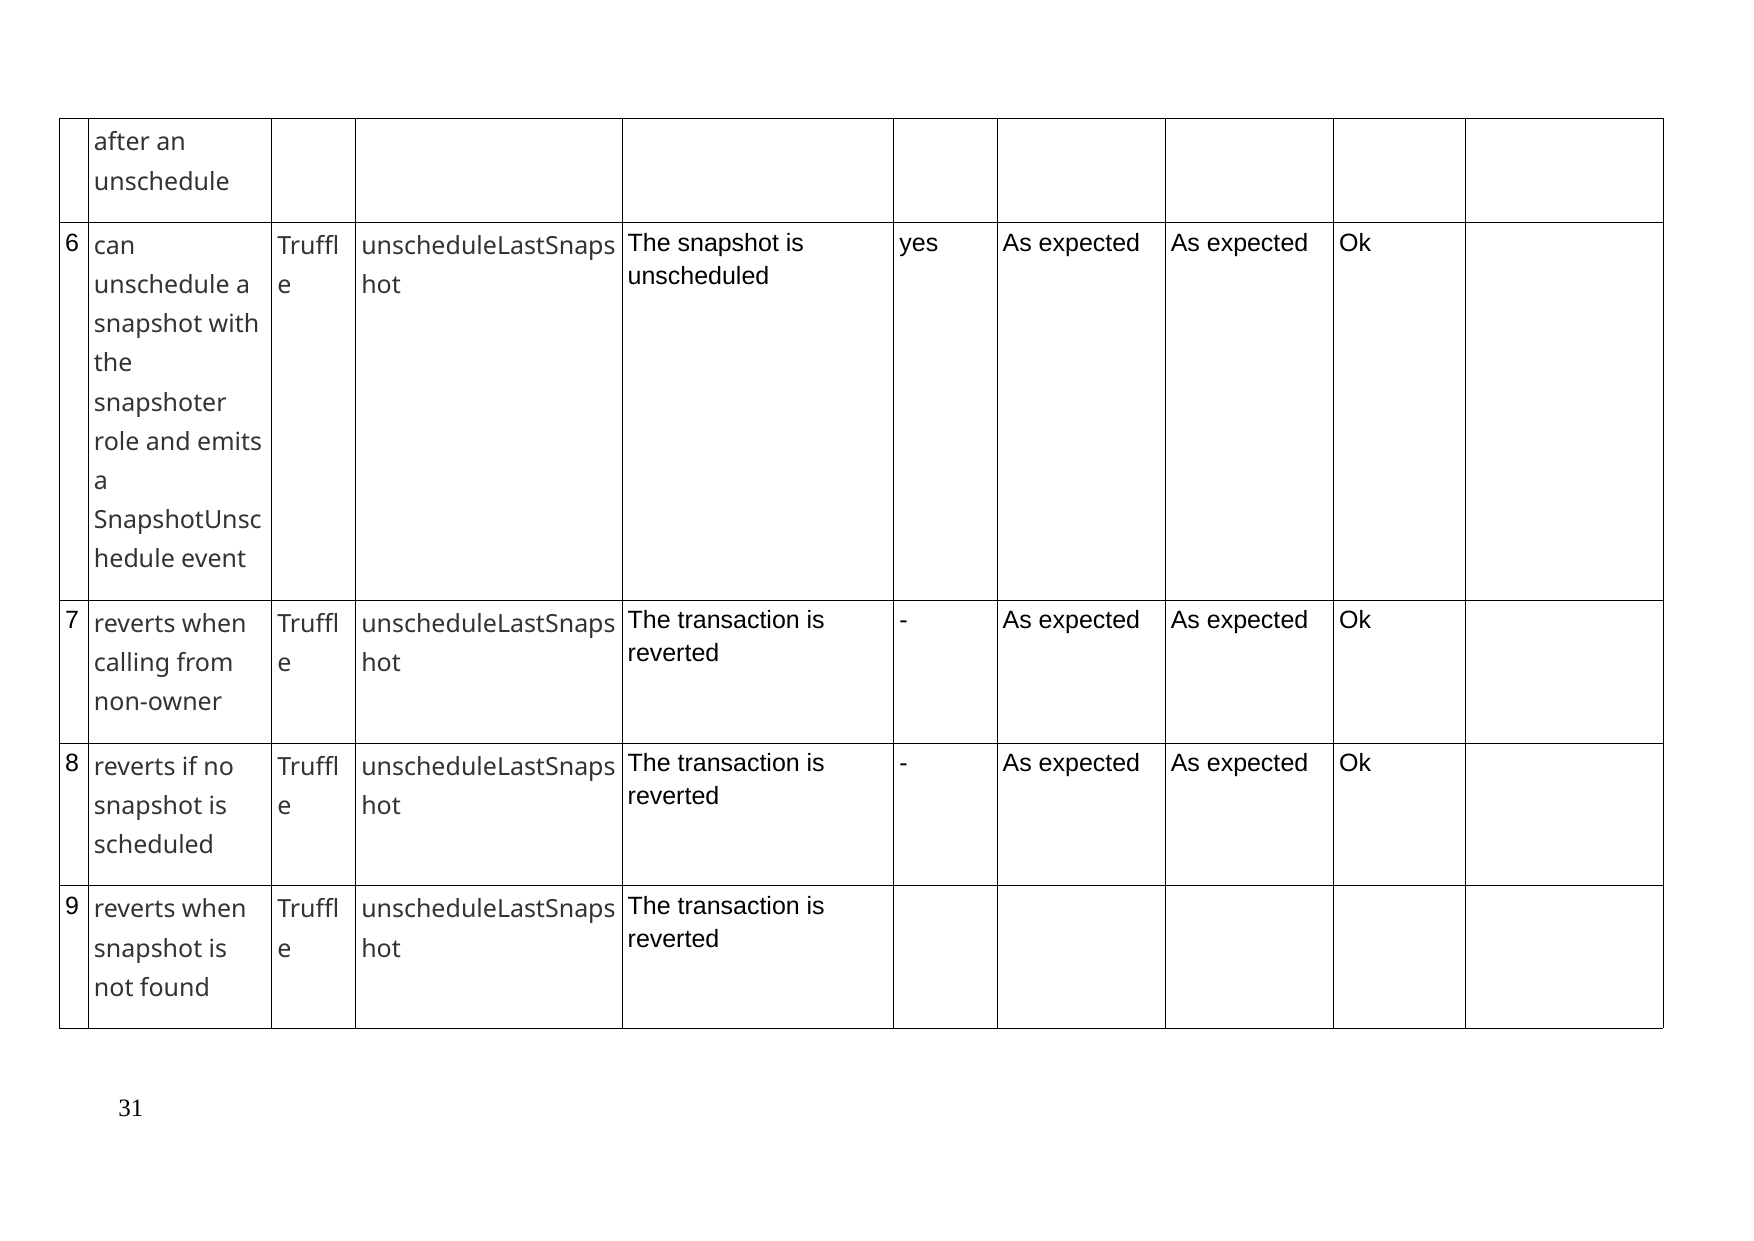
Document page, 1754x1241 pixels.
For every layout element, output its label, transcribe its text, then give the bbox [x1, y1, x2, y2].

table_cell [356, 119, 622, 222]
table_cell As expected [998, 223, 1165, 599]
table_cell The snapshot is unscheduled [623, 223, 893, 599]
table_cell [1466, 223, 1663, 599]
table_cell 6 [60, 223, 88, 599]
table_cell [1466, 886, 1663, 1028]
table_cell unscheduleLastSnapshot [356, 223, 622, 599]
table_cell Ok [1334, 223, 1465, 599]
table_cell [1166, 119, 1333, 222]
table_cell [894, 119, 997, 222]
table_cell [894, 886, 997, 1028]
table_cell [60, 119, 88, 222]
table_cell reverts when calling from non-owner [89, 601, 271, 742]
table_cell reverts when snapshot is not found [89, 886, 271, 1028]
table_cell [998, 119, 1165, 222]
table_cell [1466, 744, 1663, 885]
table_cell [272, 119, 355, 222]
table_cell As expected [998, 601, 1165, 742]
table_cell [998, 886, 1165, 1028]
table_cell As expected [1166, 744, 1333, 885]
table_cell [1166, 886, 1333, 1028]
table_cell yes [894, 223, 997, 599]
table_cell [1466, 601, 1663, 742]
table_cell [1334, 886, 1465, 1028]
table_cell Truffle [272, 744, 355, 885]
table_cell - [894, 744, 997, 885]
table_cell Truffle [272, 223, 355, 599]
table_cell [1466, 119, 1663, 222]
table_cell unscheduleLastSnapshot [356, 886, 622, 1028]
table_cell 9 [60, 886, 88, 1028]
table_cell As expected [998, 744, 1165, 885]
table_cell reverts if no snapshot is scheduled [89, 744, 271, 885]
table_cell unscheduleLastSnapshot [356, 601, 622, 742]
table_cell unscheduleLastSnapshot [356, 744, 622, 885]
table_cell Ok [1334, 601, 1465, 742]
table_cell The transaction is reverted [623, 744, 893, 885]
table_cell Truffle [272, 601, 355, 742]
table_cell [623, 119, 893, 222]
table_cell - [894, 601, 997, 742]
table_cell [1334, 119, 1465, 222]
table_cell 8 [60, 744, 88, 885]
table_cell The transaction is reverted [623, 601, 893, 742]
table_cell 7 [60, 601, 88, 742]
table_cell As expected [1166, 223, 1333, 599]
table_cell after an unschedule [89, 119, 271, 222]
table_cell can unschedule a snapshot with the snapshoter role and emits a SnapshotUnschedule event [89, 223, 271, 599]
table_cell The transaction is reverted [623, 886, 893, 1028]
table_cell As expected [1166, 601, 1333, 742]
table_cell Ok [1334, 744, 1465, 885]
table_cell Truffle [272, 886, 355, 1028]
